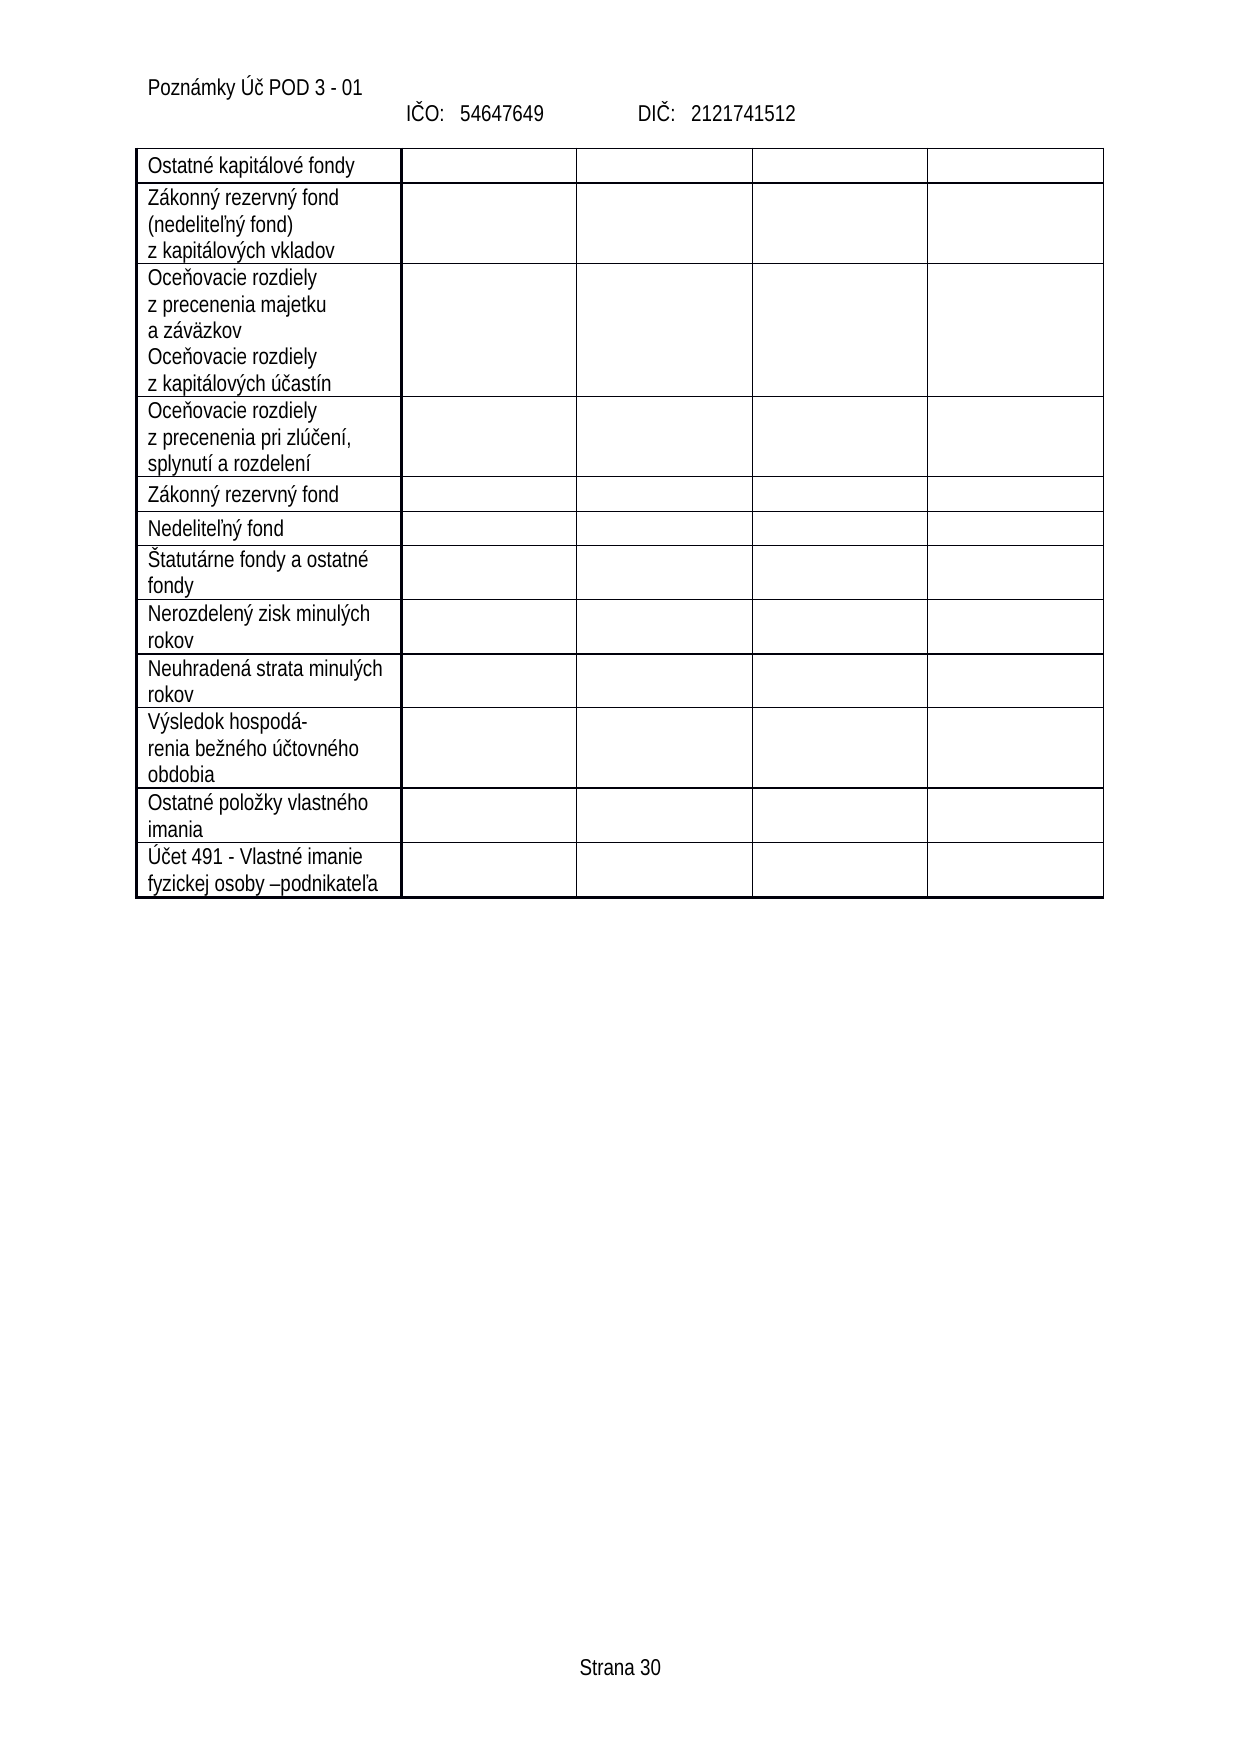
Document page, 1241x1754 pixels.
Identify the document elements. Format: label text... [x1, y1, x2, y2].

table_cell [577, 512, 752, 545]
table_cell [577, 708, 752, 787]
table_cell [753, 512, 927, 545]
table_cell [753, 343, 927, 396]
table_cell [928, 789, 1103, 842]
table_cell [403, 149, 576, 182]
table_cell [403, 264, 576, 343]
table_cell [577, 184, 752, 263]
table_cell [753, 708, 927, 787]
table_cell [403, 655, 576, 707]
table_cell [753, 184, 927, 263]
table_cell Oceňovacie rozdiely z precenenia majetku a záväzkov [138, 264, 400, 343]
table_cell Ostatné položky vlastného imania [138, 789, 400, 842]
table_cell [928, 546, 1103, 599]
table_cell [403, 343, 576, 396]
table_cell [403, 789, 576, 842]
table_cell [577, 600, 752, 653]
table_cell [753, 600, 927, 653]
table_cell [577, 789, 752, 842]
table_cell [928, 343, 1103, 396]
table_cell Neuhradená strata minulých rokov [138, 655, 400, 707]
table_cell [928, 655, 1103, 707]
table_cell [753, 789, 927, 842]
table_cell [753, 546, 927, 599]
table_cell [403, 512, 576, 545]
table_cell [753, 655, 927, 707]
table_cell [928, 843, 1103, 896]
table_cell [928, 600, 1103, 653]
table_cell [753, 264, 927, 343]
table_cell [928, 264, 1103, 343]
table_cell [577, 149, 752, 182]
table_cell [403, 600, 576, 653]
table_cell [753, 477, 927, 511]
table_cell [577, 397, 752, 476]
table_cell Nerozdelený zisk minulých rokov [138, 600, 400, 653]
table_cell Zákonný rezervný fond [138, 477, 400, 511]
table_cell [753, 843, 927, 896]
table_cell [577, 655, 752, 707]
table_cell Účet 491 - Vlastné imanie fyzickej osoby –podnikateľa [138, 843, 400, 896]
table_cell [753, 397, 927, 476]
table_cell [403, 477, 576, 511]
table_cell [577, 477, 752, 511]
table_cell Ostatné kapitálové fondy [138, 149, 400, 182]
table_cell [577, 843, 752, 896]
table_cell [403, 708, 576, 787]
table_cell [928, 149, 1103, 182]
table_cell Zákonný rezervný fond (nedeliteľný fond) z kapitálových vkladov [138, 184, 400, 263]
table_cell [403, 546, 576, 599]
table_cell [403, 397, 576, 476]
table_cell [928, 708, 1103, 787]
table_cell [403, 843, 576, 896]
table_cell Výsledok hospodá-renia bežného účtovného obdobia [138, 708, 400, 787]
table_cell [577, 264, 752, 343]
table_cell [928, 397, 1103, 476]
table_cell [928, 184, 1103, 263]
table_cell [753, 149, 927, 182]
table_cell [928, 477, 1103, 511]
table_cell [577, 343, 752, 396]
table_cell [928, 512, 1103, 545]
table_cell Oceňovacie rozdiely z kapitálových účastín [138, 343, 400, 396]
table_cell [577, 546, 752, 599]
table_cell [403, 184, 576, 263]
table_cell Štatutárne fondy a ostatné fondy [138, 546, 400, 599]
table_cell Oceňovacie rozdiely z precenenia pri zlúčení, splynutí a rozdelení [138, 397, 400, 476]
table_cell Nedeliteľný fond [138, 512, 400, 545]
